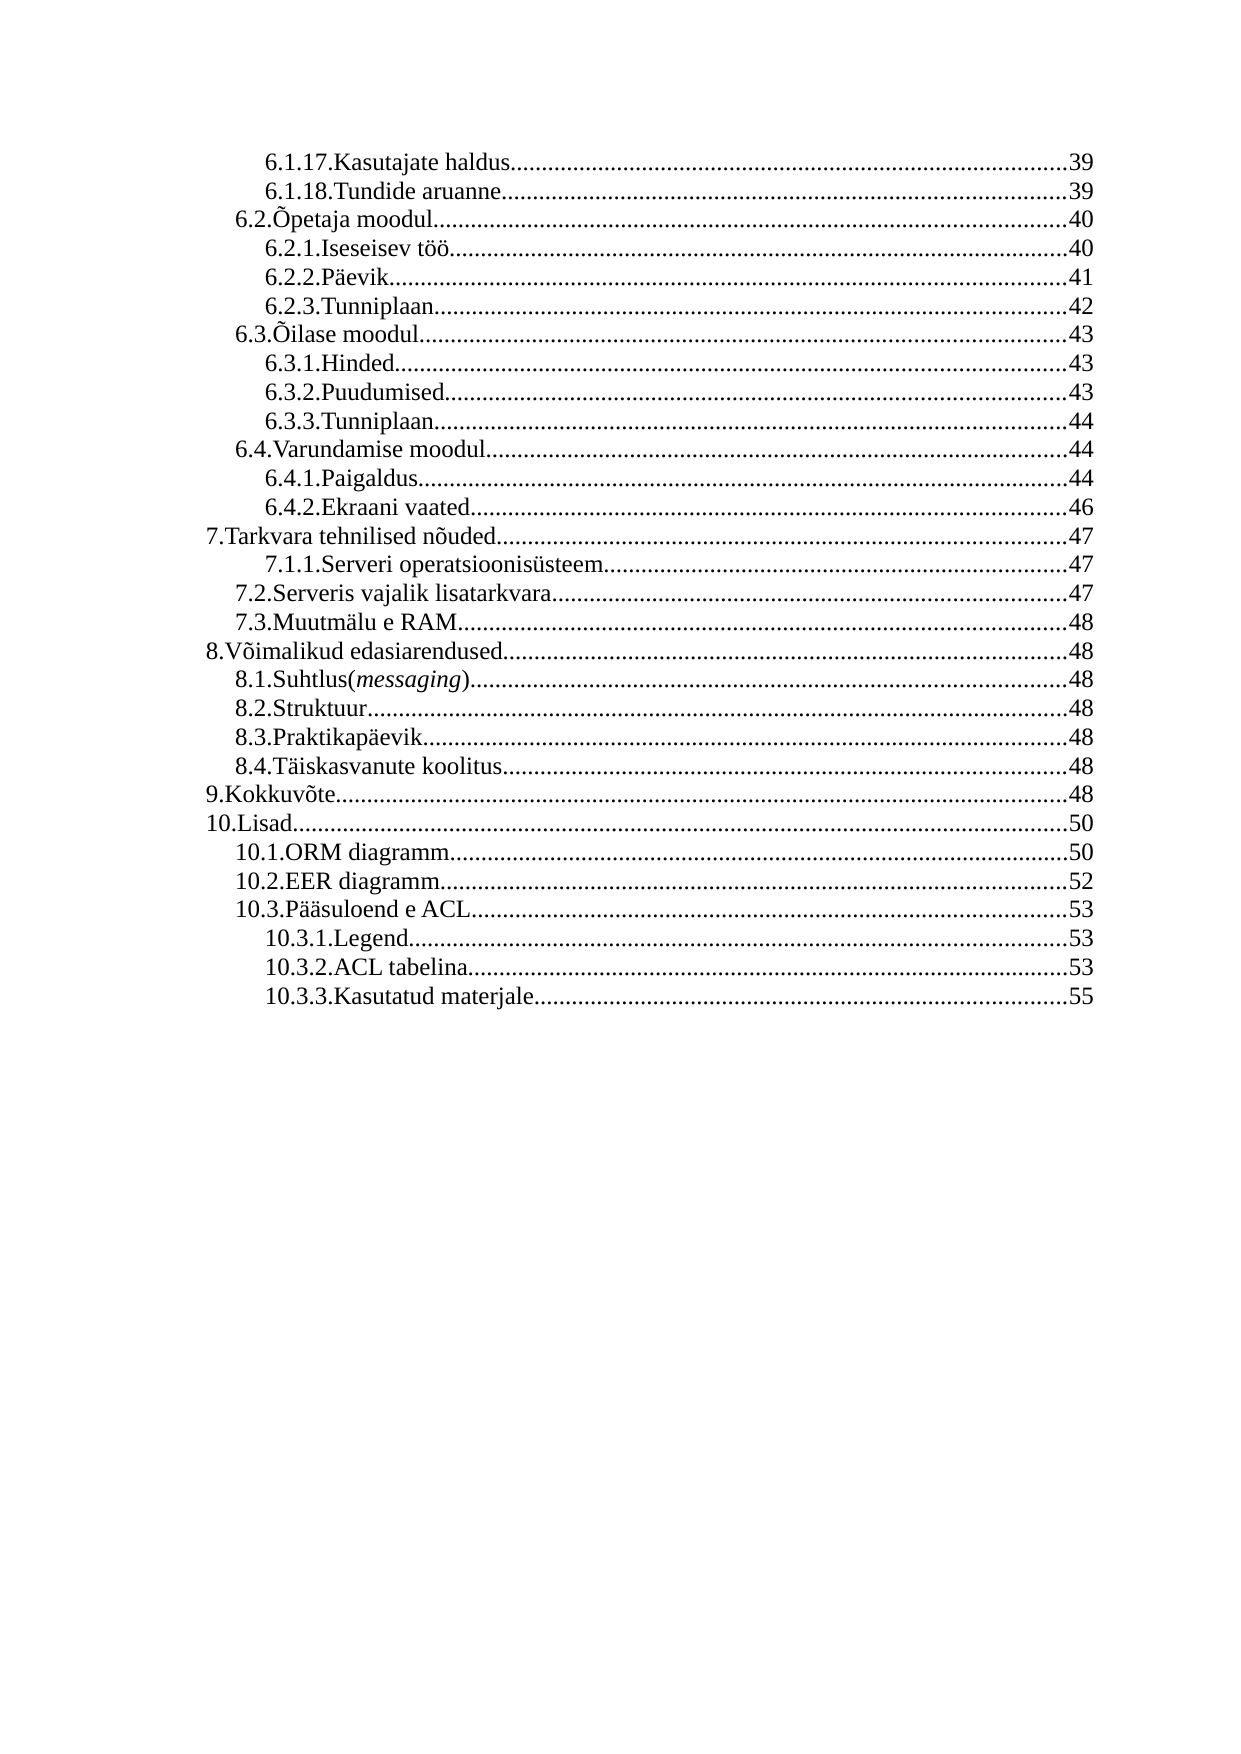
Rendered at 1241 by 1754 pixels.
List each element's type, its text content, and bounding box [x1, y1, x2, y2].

text 6.1.17.Kasutajate haldus 39 [264, 147, 1093, 176]
text 6.3.Õilase moodul 43 [235, 319, 1093, 348]
text 6.2.1.Iseseisev töö 40 [264, 233, 1093, 262]
text 8.3.Praktikapäevik 48 [235, 722, 1093, 751]
text 6.1.18.Tundide aruanne 39 [264, 176, 1093, 204]
text 10.3.Pääsuloend e ACL 53 [235, 894, 1093, 923]
text 7.3.Muutmälu e RAM 48 [235, 607, 1093, 636]
text 7.Tarkvara tehnilised nõuded 47 [206, 521, 1093, 549]
text 8.2.Struktuur 48 [235, 693, 1093, 722]
text 8.Võimalikud edasiarendused 48 [206, 636, 1093, 664]
text 10.2.EER diagramm 52 [235, 866, 1093, 894]
text 10.3.2.ACL tabelina 53 [264, 952, 1093, 981]
text 6.3.1.Hinded 43 [264, 348, 1093, 377]
text 6.4.1.Paigaldus 44 [264, 463, 1093, 492]
text 7.1.1.Serveri operatsioonisüsteem 47 [264, 549, 1093, 578]
text 6.3.2.Puudumised 43 [264, 377, 1093, 406]
text 6.4.Varundamise moodul 44 [235, 434, 1093, 463]
text 6.3.3.Tunniplaan 44 [264, 406, 1093, 434]
text 10.1.ORM diagramm 50 [235, 837, 1093, 866]
text 6.4.2.Ekraani vaated 46 [264, 492, 1093, 521]
text 6.2.2.Päevik 41 [264, 262, 1093, 291]
text 10.3.3.Kasutatud materjale 55 [264, 981, 1093, 1009]
text 10.Lisad 50 [206, 808, 1093, 837]
text 8.1.Suhtlus(messaging) 48 [235, 664, 1093, 693]
text 6.2.Õpetaja moodul 40 [235, 204, 1093, 233]
text 10.3.1.Legend 53 [264, 923, 1093, 952]
text 8.4.Täiskasvanute koolitus 48 [235, 751, 1093, 779]
text 9.Kokkuvõte 48 [206, 779, 1093, 808]
text 6.2.3.Tunniplaan 42 [264, 291, 1093, 319]
text 7.2.Serveris vajalik lisatarkvara 47 [235, 578, 1093, 607]
